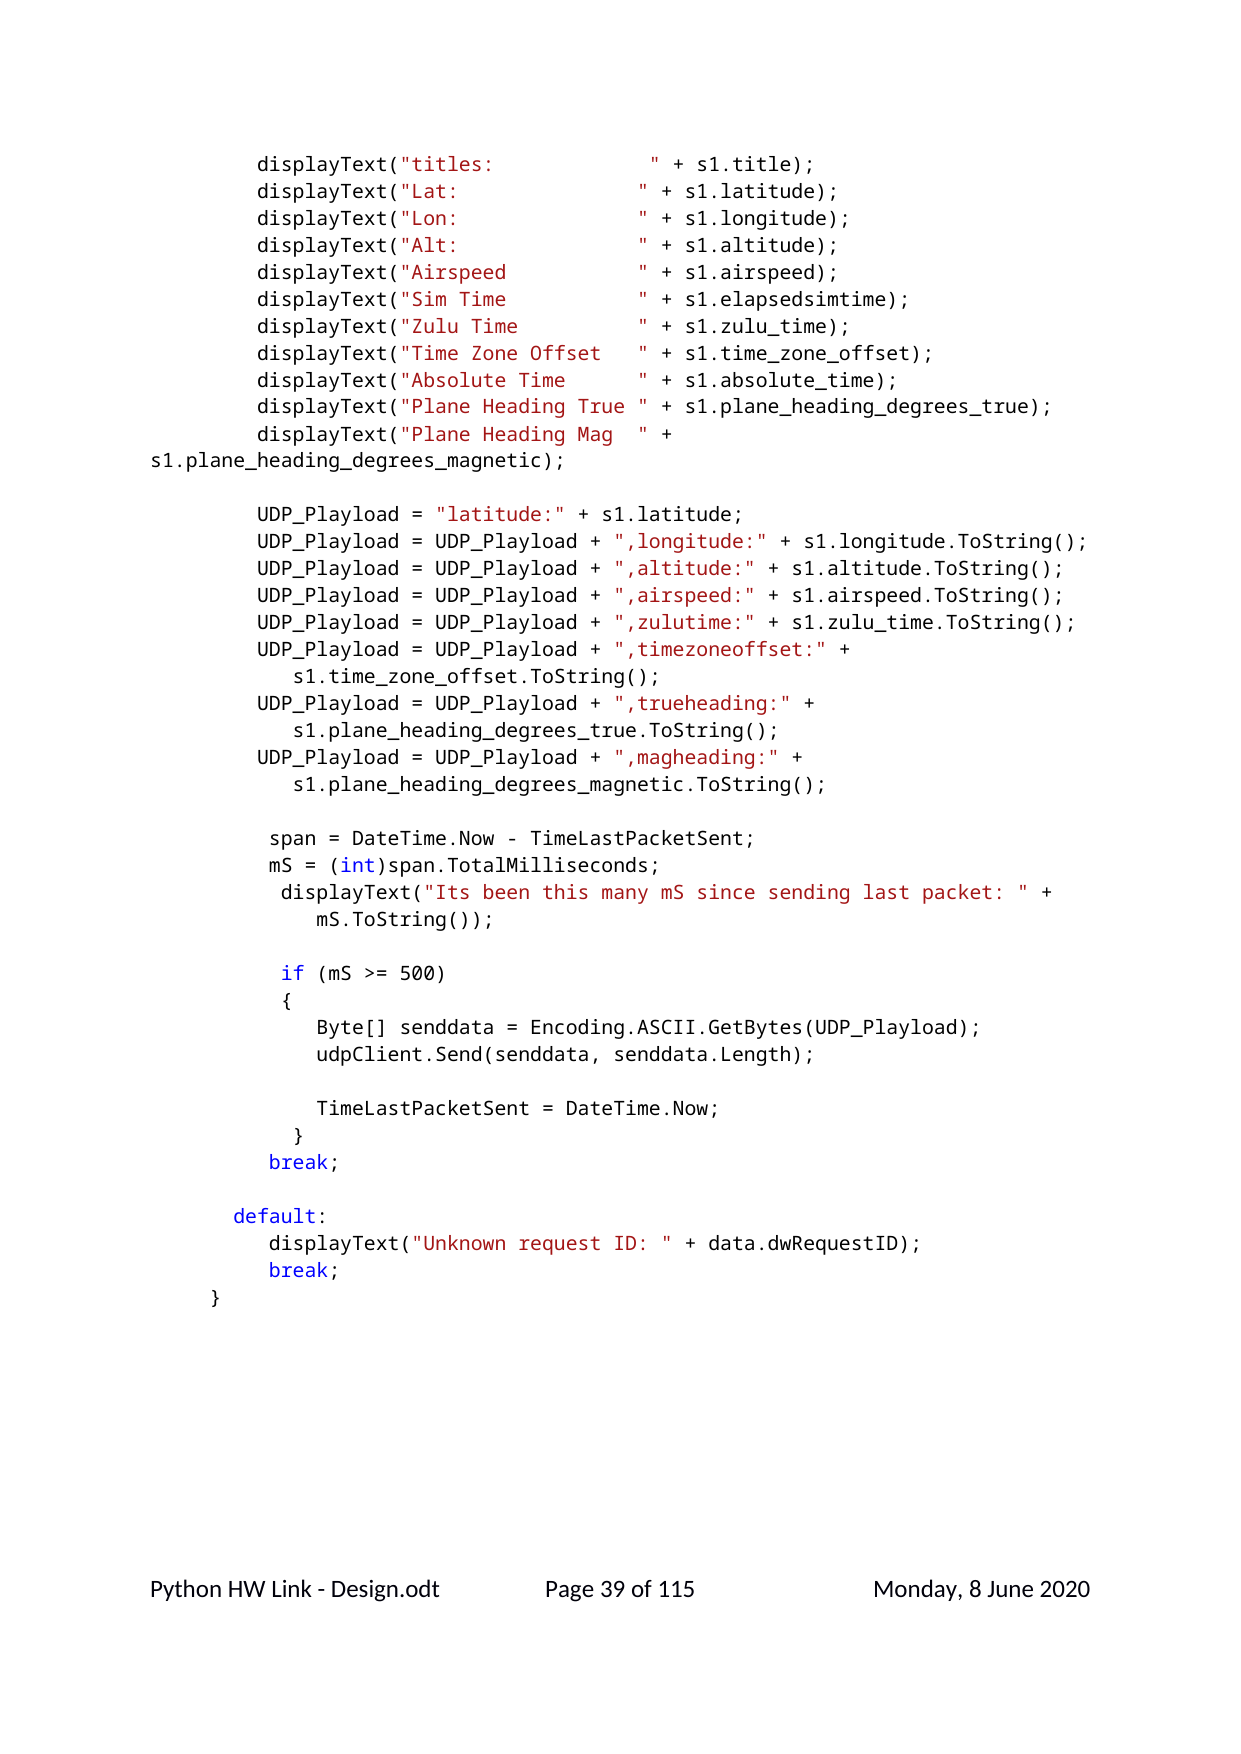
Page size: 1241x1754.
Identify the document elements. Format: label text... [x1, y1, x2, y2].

text s1.plane_heading_degrees_true.ToString(); [150, 717, 1090, 743]
text UDP_Playload = UDP_Playload + ",trueheading:" + [150, 689, 1090, 717]
text UDP_Playload = UDP_Playload + ",longitude:" + s1.longitude.ToString(); [150, 528, 1090, 555]
text UDP_Playload = UDP_Playload + ",magheading:" + [150, 743, 1090, 771]
text { [150, 986, 1090, 1013]
text displayText("Airspeed " + s1.airspeed); [150, 258, 1090, 285]
text Byte[] senddata = Encoding.ASCII.GetBytes(UDP_Playload); [150, 1013, 1090, 1040]
text displayText("Plane Heading Mag " + s1.plane_heading_degrees_magnetic); [150, 420, 1090, 474]
text UDP_Playload = UDP_Playload + ",timezoneoffset:" + [150, 636, 1090, 663]
text s1.time_zone_offset.ToString(); [150, 663, 1090, 689]
text displayText("Time Zone Offset " + s1.time_zone_offset); [150, 339, 1090, 366]
text break; [150, 1148, 1090, 1175]
text UDP_Playload = UDP_Playload + ",airspeed:" + s1.airspeed.ToString(); [150, 582, 1090, 609]
text displayText("Absolute Time " + s1.absolute_time); [150, 366, 1090, 393]
text } [150, 1121, 1090, 1148]
text displayText("Unknown request ID: " + data.dwRequestID); [150, 1229, 1090, 1256]
text displayText("Alt: " + s1.altitude); [150, 231, 1090, 258]
text displayText("Sim Time " + s1.elapsedsimtime); [150, 285, 1090, 312]
text mS = (int)span.TotalMilliseconds; [150, 851, 1090, 878]
text displayText("Its been this many mS since sending last packet: " + [150, 878, 1090, 905]
text break; [150, 1256, 1090, 1283]
text displayText("Plane Heading True " + s1.plane_heading_degrees_true); [150, 393, 1090, 420]
text displayText("Lon: " + s1.longitude); [150, 204, 1090, 231]
text TimeLastPacketSent = DateTime.Now; [150, 1094, 1090, 1121]
text span = DateTime.Now - TimeLastPacketSent; [150, 824, 1090, 851]
text mS.ToString()); [150, 905, 1090, 932]
text udpClient.Send(senddata, senddata.Length); [150, 1040, 1090, 1067]
text UDP_Playload = "latitude:" + s1.latitude; [150, 501, 1090, 528]
text s1.plane_heading_degrees_magnetic.ToString(); [150, 771, 1090, 797]
text displayText("Lat: " + s1.latitude); [150, 177, 1090, 204]
text } [150, 1283, 1090, 1310]
text displayText("titles: " + s1.title); [150, 150, 1090, 177]
text UDP_Playload = UDP_Playload + ",zulutime:" + s1.zulu_time.ToString(); [150, 609, 1090, 636]
text default: [150, 1202, 1090, 1229]
text UDP_Playload = UDP_Playload + ",altitude:" + s1.altitude.ToString(); [150, 555, 1090, 582]
text if (mS >= 500) [150, 959, 1090, 986]
text displayText("Zulu Time " + s1.zulu_time); [150, 312, 1090, 339]
